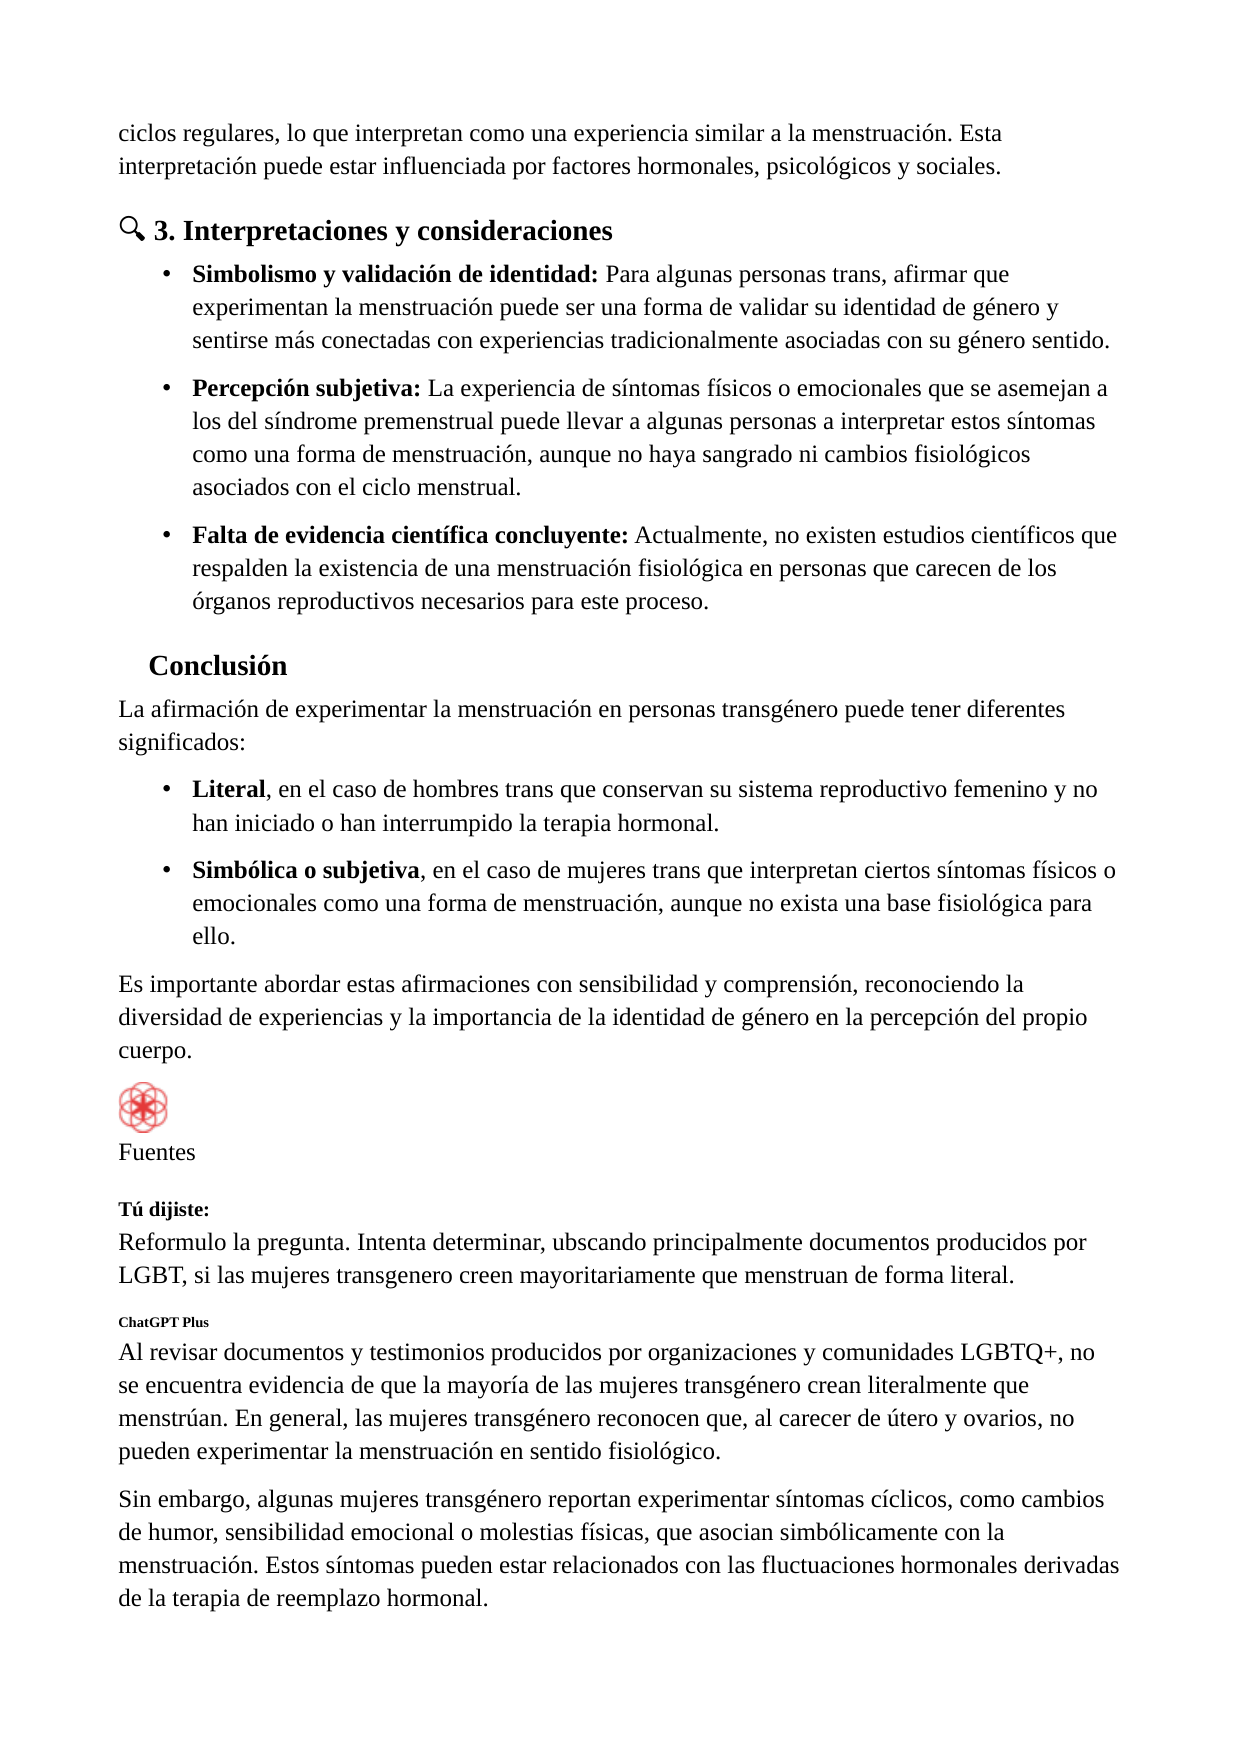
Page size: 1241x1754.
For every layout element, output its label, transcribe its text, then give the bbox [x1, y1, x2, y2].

list Simbólica o subjetiva, en el caso de mujeres trans que interpretan ciertos síntomas físicos o emocionales como una forma de menstruación, aunque no exista una base fisiológica para ello. [162, 855, 1122, 950]
text Sin embargo, algunas mujeres transgénero reportan experimentar síntomas cíclicos, como cambios de humor, sensibilidad emocional o molestias físicas, que asocian simbólicamente con la menstruación. Estos síntomas pueden estar relacionados con las fluctuaciones hormonales derivadas de la terapia de reemplazo hormonal. [118, 1484, 1122, 1612]
text Es importante abordar estas afirmaciones con sensibilidad y comprensión, reconociendo la diversidad de experiencias y la importancia de la identidad de género en la percepción del propio cuerpo. [118, 969, 1122, 1064]
subtitle Tú dijiste: [118, 1197, 1122, 1221]
text Al revisar documentos y testimonios producidos por organizaciones y comunidades LGBTQ+, no se encuentra evidencia de que la mayoría de las mujeres transgénero crean literalmente que menstrúan. En general, las mujeres transgénero reconocen que, al carecer de útero y ovarios, no pueden experimentar la menstruación en sentido fisiológico. [118, 1337, 1122, 1465]
subtitle 🔍 3. Interpretaciones y consideraciones [118, 213, 1122, 247]
list Falta de evidencia científica concluyente: Actualmente, no existen estudios científicos que respalden la existencia de una menstruación fisiológica en personas que carecen de los órganos reproductivos necesarios para este proceso. [162, 520, 1122, 614]
text Reformulo la pregunta. Intenta determinar, ubscando principalmente documentos producidos por LGBT, si las mujeres transgenero creen mayoritariamente que menstruan de forma literal. [118, 1227, 1122, 1289]
subtitle ✅ Conclusión [118, 648, 1122, 681]
list Percepción subjetiva: La experiencia de síntomas físicos o emocionales que se asemejan a los del síndrome premenstrual puede llevar a algunas personas a interpretar estos síntomas como una forma de menstruación, aunque no haya sangrado ni cambios fisiológicos asociados con el ciclo menstrual. [162, 373, 1122, 501]
text ciclos regulares, lo que interpretan como una experiencia similar a la menstruación. Esta interpretación puede estar influenciada por factores hormonales, psicológicos y sociales. [118, 118, 1122, 180]
subtitle ChatGPT Plus [118, 1314, 1122, 1331]
list Literal, en el caso de hombres trans que conservan su sistema reproductivo femenino y no han iniciado o han interrumpido la terapia hormonal. [162, 774, 1122, 836]
text La afirmación de experimentar la menstruación en personas transgénero puede tener diferentes significados: [118, 694, 1122, 756]
text Fuentes [118, 1137, 1122, 1166]
picture [118, 1082, 169, 1133]
list Simbolismo y validación de identidad: Para algunas personas trans, afirmar que experimentan la menstruación puede ser una forma de validar su identidad de género y sentirse más conectadas con experiencias tradicionalmente asociadas con su género sentido. [162, 259, 1122, 354]
